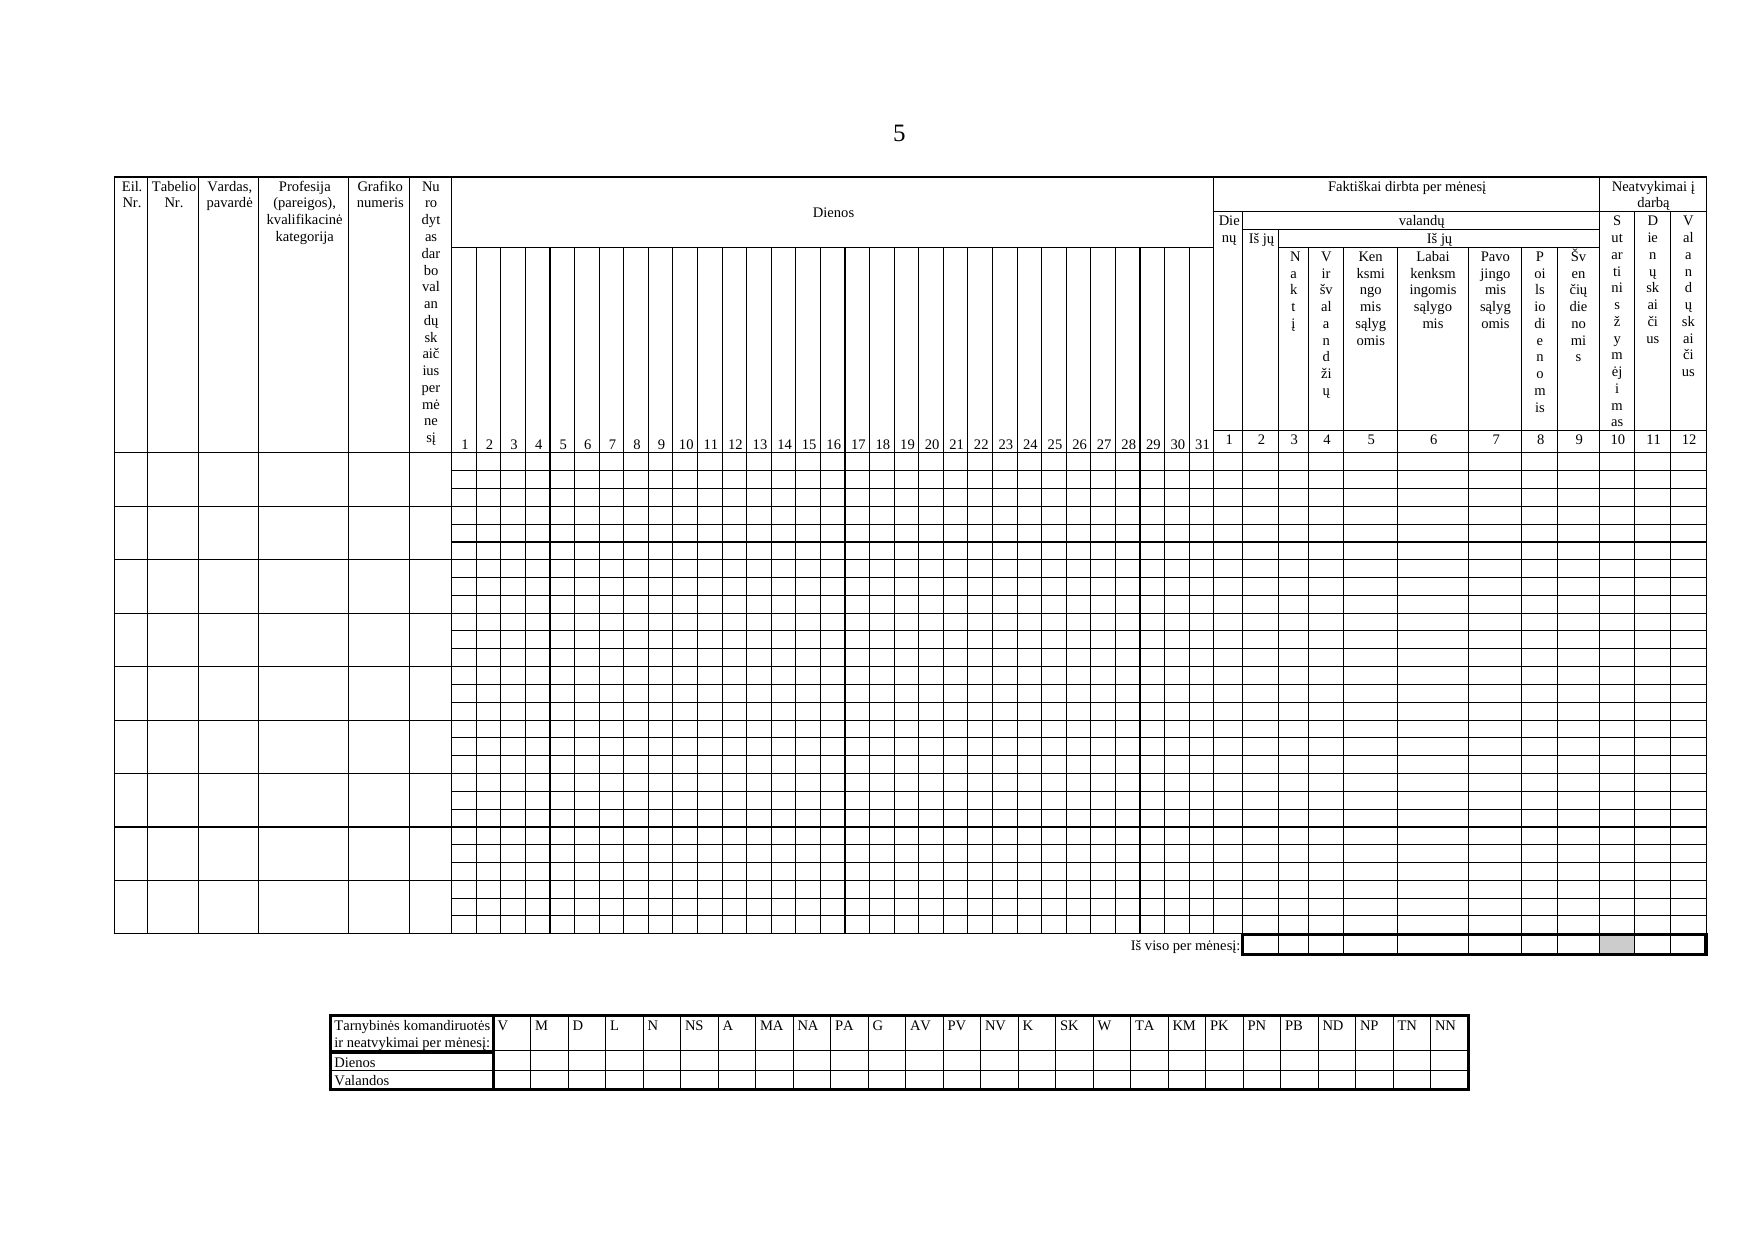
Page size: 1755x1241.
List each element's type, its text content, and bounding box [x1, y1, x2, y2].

table_cell [1671, 631, 1706, 648]
table_cell [870, 453, 894, 470]
table_cell [1067, 916, 1090, 933]
table_cell [575, 916, 599, 933]
table_cell [624, 703, 648, 719]
table_cell [673, 578, 697, 595]
table_cell [698, 596, 722, 613]
table_cell [919, 916, 943, 933]
table_cell [1309, 489, 1343, 506]
table_cell [1141, 507, 1164, 523]
table_cell [501, 578, 525, 595]
table_cell [1214, 792, 1242, 808]
table_cell [526, 810, 549, 826]
table_cell [1214, 738, 1242, 755]
table_cell [968, 881, 992, 898]
table_cell [796, 596, 820, 613]
table_cell [895, 507, 918, 523]
table_cell [1319, 1071, 1355, 1088]
table_cell [919, 560, 943, 577]
table_cell [895, 578, 918, 595]
table_cell [944, 703, 967, 719]
table_cell [698, 578, 722, 595]
table_cell [349, 828, 409, 880]
table_cell [723, 525, 746, 541]
table_cell [1165, 756, 1189, 773]
table_cell [1309, 631, 1343, 648]
table_cell [1309, 453, 1343, 470]
table_header Vardas, pavardė [199, 178, 258, 452]
table_cell [846, 845, 869, 862]
table_cell [1309, 899, 1343, 915]
table_cell [1091, 596, 1115, 613]
table_cell [1243, 560, 1278, 577]
table_cell [673, 489, 697, 506]
table_cell [796, 863, 820, 880]
table_cell [600, 543, 623, 559]
table_cell [772, 507, 795, 523]
table_cell [1243, 649, 1278, 666]
table_cell [846, 471, 869, 488]
table_cell [644, 1051, 680, 1070]
table_cell [526, 703, 549, 719]
table_cell [1600, 614, 1634, 630]
table_cell [1635, 471, 1670, 488]
table_cell [600, 631, 623, 648]
table_cell [1165, 845, 1189, 862]
table_cell [1671, 738, 1706, 755]
table_cell [1469, 774, 1521, 791]
table_cell [1279, 774, 1308, 791]
table_cell [1600, 578, 1634, 595]
table_cell [501, 863, 525, 880]
table_cell [551, 685, 574, 702]
table_cell [1558, 596, 1599, 613]
table_cell [1671, 863, 1706, 880]
table_cell [1243, 543, 1278, 559]
table_cell [772, 543, 795, 559]
table_cell [756, 1051, 793, 1070]
table_cell Valandos [332, 1071, 492, 1088]
table_cell [698, 471, 722, 488]
table_cell [1344, 596, 1397, 613]
table_cell [1141, 703, 1164, 719]
table_header N [644, 1017, 680, 1050]
table_cell [624, 828, 648, 844]
table_cell [1165, 810, 1189, 826]
table_cell [1522, 560, 1557, 577]
table_cell [1165, 614, 1189, 630]
table_cell [919, 614, 943, 630]
table_cell [199, 881, 258, 933]
table_cell [1469, 507, 1521, 523]
table_cell [1558, 936, 1599, 953]
table_cell [1165, 685, 1189, 702]
table_cell [993, 453, 1017, 470]
table_cell [1309, 649, 1343, 666]
table_cell [1344, 507, 1397, 523]
table_cell [259, 507, 348, 559]
table_cell [1018, 489, 1041, 506]
table_cell [600, 863, 623, 880]
table_cell [1671, 596, 1706, 613]
table_cell [1067, 899, 1090, 915]
table_cell [993, 881, 1017, 898]
table_cell [796, 471, 820, 488]
table_cell [1600, 899, 1634, 915]
table_cell [1165, 916, 1189, 933]
table_cell [1309, 774, 1343, 791]
table_cell [673, 792, 697, 808]
table_cell [747, 631, 771, 648]
table_cell [1243, 756, 1278, 773]
table_cell [477, 756, 500, 773]
table_cell [600, 489, 623, 506]
table_cell [1067, 631, 1090, 648]
table_cell [673, 934, 697, 953]
table_cell [1243, 899, 1278, 915]
table_cell [719, 1051, 755, 1070]
table_cell [772, 721, 795, 737]
table_header KM [1169, 1017, 1205, 1050]
table_cell [115, 934, 148, 953]
table_cell [1116, 543, 1139, 559]
table_cell [968, 631, 992, 648]
table_cell 2 [1243, 431, 1278, 452]
table_cell [1190, 560, 1213, 577]
table_cell [624, 543, 648, 559]
table_cell [968, 560, 992, 577]
table_cell 4 [1309, 431, 1343, 452]
table_cell [1116, 792, 1139, 808]
table_cell [349, 507, 409, 559]
table_cell [796, 774, 820, 791]
table_cell [796, 756, 820, 773]
table_cell [919, 774, 943, 791]
table_cell [1635, 810, 1670, 826]
table_cell [452, 828, 476, 844]
table_cell [906, 1051, 943, 1070]
table_cell [1018, 774, 1041, 791]
table_cell [452, 916, 476, 933]
table_cell [919, 507, 943, 523]
table_cell [1042, 649, 1066, 666]
table_cell [649, 845, 672, 862]
table_cell [1214, 614, 1242, 630]
table_header Profesija (pareigos), kvalifikacinė kategorija [259, 178, 348, 452]
table_cell [747, 614, 771, 630]
table_cell [1141, 881, 1164, 898]
table_cell [476, 934, 501, 953]
table_cell [1067, 756, 1090, 773]
table_cell [796, 685, 820, 702]
table_cell [1214, 685, 1242, 702]
table_cell [1558, 863, 1599, 880]
table_cell [1344, 774, 1397, 791]
table_cell [526, 614, 549, 630]
table_cell [1190, 507, 1213, 523]
table_cell Naktį [1279, 248, 1308, 430]
table_cell [575, 845, 599, 862]
table_cell [821, 507, 844, 523]
table_cell [723, 614, 746, 630]
table_cell [895, 471, 918, 488]
table_header Nurodytas darbo valandų skaičius per mėnesį [410, 178, 451, 452]
table_cell [649, 792, 672, 808]
table_cell [723, 489, 746, 506]
table_cell [968, 828, 992, 844]
table_cell [1522, 507, 1557, 523]
table_cell [1635, 738, 1670, 755]
table_cell [526, 578, 549, 595]
table_cell [1243, 525, 1278, 541]
table_cell [1344, 721, 1397, 737]
table_cell [1344, 845, 1397, 862]
table_cell [796, 845, 820, 862]
table_cell [1214, 845, 1242, 862]
table_cell [649, 560, 672, 577]
table_cell [772, 899, 795, 915]
table_cell [649, 685, 672, 702]
table_cell [1116, 453, 1139, 470]
table_cell [1018, 863, 1041, 880]
table_cell [1116, 560, 1139, 577]
table_cell [199, 721, 258, 773]
table_cell [723, 774, 746, 791]
table_header V [495, 1017, 530, 1050]
table_cell [1214, 543, 1242, 559]
table_cell [1067, 560, 1090, 577]
table_cell [1243, 596, 1278, 613]
table_cell [1469, 471, 1521, 488]
table_cell [1558, 525, 1599, 541]
table_cell [1243, 916, 1278, 933]
table_cell [1018, 756, 1041, 773]
table_cell [410, 507, 451, 559]
table_cell [501, 631, 525, 648]
table_cell [526, 525, 549, 541]
table_cell [1018, 560, 1041, 577]
table_cell [1165, 649, 1189, 666]
table_cell [349, 881, 409, 933]
table_cell 17 [846, 248, 869, 452]
table_cell [1067, 596, 1090, 613]
table_cell [919, 649, 943, 666]
table_cell [1522, 631, 1557, 648]
table_cell [1558, 543, 1599, 559]
table_cell [944, 667, 967, 684]
table_cell [821, 596, 844, 613]
table_cell [993, 578, 1017, 595]
table_cell [1398, 649, 1468, 666]
table_cell [698, 828, 722, 844]
table_cell [644, 1071, 680, 1088]
table_cell 28 [1116, 248, 1139, 452]
table_cell [575, 560, 599, 577]
table_cell Pavojingomis sąlygomis [1469, 248, 1521, 430]
table_cell 31 [1190, 248, 1213, 452]
table_cell [993, 543, 1017, 559]
table_cell [575, 578, 599, 595]
table_cell [796, 899, 820, 915]
table_cell [772, 756, 795, 773]
table_cell [993, 756, 1017, 773]
table_cell [649, 471, 672, 488]
table_cell [1398, 845, 1468, 862]
table_cell [1558, 703, 1599, 719]
table_cell 7 [1469, 431, 1521, 452]
table_cell [1141, 596, 1164, 613]
table_cell [993, 649, 1017, 666]
table_cell [1558, 685, 1599, 702]
table_cell [1091, 792, 1115, 808]
table_cell [944, 453, 967, 470]
table_cell [199, 934, 259, 953]
table_cell [747, 721, 771, 737]
table_cell [452, 792, 476, 808]
table_cell [477, 525, 500, 541]
table_cell [600, 828, 623, 844]
table_cell [1141, 828, 1164, 844]
table_cell [895, 810, 918, 826]
table_cell [673, 756, 697, 773]
table_cell [968, 845, 992, 862]
table_cell [1042, 899, 1066, 915]
table_cell [772, 828, 795, 844]
table_cell [1190, 649, 1213, 666]
table_cell [1042, 560, 1066, 577]
table_cell [526, 685, 549, 702]
table_cell [1042, 703, 1066, 719]
table_cell [895, 453, 918, 470]
table_cell [1635, 936, 1670, 953]
table_cell [1469, 936, 1521, 953]
table_cell [575, 774, 599, 791]
table_cell [968, 667, 992, 684]
table_header G [869, 1017, 905, 1050]
table_header A [719, 1017, 755, 1050]
table_cell [501, 525, 525, 541]
table_cell [870, 845, 894, 862]
table_cell [747, 738, 771, 755]
table_cell [1190, 703, 1213, 719]
table_cell [1469, 525, 1521, 541]
table_cell [1018, 685, 1041, 702]
table_cell [148, 774, 198, 826]
table_cell [1042, 881, 1066, 898]
table_cell [600, 845, 623, 862]
table_cell [501, 543, 525, 559]
table_cell [673, 863, 697, 880]
table_cell [1091, 649, 1115, 666]
table_cell [1600, 792, 1634, 808]
table_cell [551, 792, 574, 808]
table_cell [1042, 489, 1066, 506]
table_cell [919, 471, 943, 488]
table_cell [624, 649, 648, 666]
table_cell [821, 525, 844, 541]
table_cell [747, 560, 771, 577]
table_header Faktiškai dirbta per mėnesį [1214, 178, 1599, 211]
table_cell 13 [747, 248, 771, 452]
table_cell [1558, 631, 1599, 648]
table_cell [1131, 1051, 1168, 1070]
table_cell [1116, 721, 1139, 737]
table_cell [624, 453, 648, 470]
table_cell [919, 756, 943, 773]
table_cell [501, 721, 525, 737]
table_cell [1214, 453, 1242, 470]
table_cell [831, 1071, 868, 1088]
table_cell [1243, 845, 1278, 862]
table_cell [600, 578, 623, 595]
table_header L [606, 1017, 643, 1050]
table_cell [575, 525, 599, 541]
table_cell [870, 667, 894, 684]
table_cell [624, 667, 648, 684]
table_cell [575, 881, 599, 898]
table_cell [1635, 489, 1670, 506]
table_cell [747, 828, 771, 844]
table_cell [600, 916, 623, 933]
table_cell [673, 738, 697, 755]
table_cell [870, 560, 894, 577]
table_cell [796, 667, 820, 684]
table_cell [968, 578, 992, 595]
table_cell [1600, 738, 1634, 755]
table_cell [1344, 916, 1397, 933]
table_cell [1190, 543, 1213, 559]
table_cell [649, 756, 672, 773]
table_cell [673, 810, 697, 826]
table_cell [870, 916, 894, 933]
table_cell [968, 489, 992, 506]
table_cell [1067, 471, 1090, 488]
table_cell 10 [1600, 431, 1634, 452]
table_cell [993, 471, 1017, 488]
table_cell [1394, 1071, 1430, 1088]
table_cell [1469, 631, 1521, 648]
table_cell [600, 792, 623, 808]
table_cell [870, 863, 894, 880]
table_cell [148, 453, 198, 506]
table_cell [624, 934, 648, 953]
table_cell [796, 649, 820, 666]
table_cell [600, 507, 623, 523]
table_cell [1469, 845, 1521, 862]
table_cell [649, 881, 672, 898]
table_cell [1279, 936, 1308, 953]
table_cell [895, 792, 918, 808]
table_cell [1469, 756, 1521, 773]
table_cell [1169, 1071, 1205, 1088]
table_cell [1116, 578, 1139, 595]
table_header NV [981, 1017, 1018, 1050]
table_cell [1671, 828, 1706, 844]
table_cell [1635, 631, 1670, 648]
table_cell [846, 810, 869, 826]
table_cell [551, 560, 574, 577]
table_cell [1279, 845, 1308, 862]
table_cell [1042, 667, 1066, 684]
table_cell [821, 738, 844, 755]
table_cell [919, 543, 943, 559]
table_cell [1018, 525, 1041, 541]
table_cell [551, 721, 574, 737]
table_cell [501, 453, 525, 470]
table_cell [1067, 792, 1090, 808]
table_cell [1214, 489, 1242, 506]
table_cell [1067, 845, 1090, 862]
table_cell [796, 543, 820, 559]
table_cell [1522, 596, 1557, 613]
table_cell [1600, 774, 1634, 791]
table_cell [410, 667, 451, 719]
table_cell [501, 934, 525, 953]
table_cell [624, 845, 648, 862]
table_cell [1244, 1071, 1280, 1088]
table_cell [846, 756, 869, 773]
table_cell [1344, 792, 1397, 808]
table_cell [895, 560, 918, 577]
table_cell [1141, 489, 1164, 506]
table_cell [1165, 792, 1189, 808]
table_cell [452, 667, 476, 684]
table_cell [1309, 756, 1343, 773]
table_cell [846, 721, 869, 737]
table_cell [1279, 738, 1308, 755]
table_cell [477, 774, 500, 791]
table_cell [1344, 543, 1397, 559]
table_cell [698, 525, 722, 541]
table_cell [526, 881, 549, 898]
table_cell [526, 471, 549, 488]
table_cell [1522, 810, 1557, 826]
table_cell [1018, 721, 1041, 737]
table_cell [698, 685, 722, 702]
table_header PK [1206, 1017, 1243, 1050]
table_cell [846, 578, 869, 595]
table_cell [919, 828, 943, 844]
table_cell [1635, 916, 1670, 933]
table_cell [1279, 792, 1308, 808]
table_cell [551, 828, 574, 844]
table_cell [477, 738, 500, 755]
table_cell [919, 934, 943, 953]
table_cell [1522, 863, 1557, 880]
table_cell [410, 881, 451, 933]
table_cell [846, 899, 869, 915]
table_cell [1214, 721, 1242, 737]
table_cell [1469, 667, 1521, 684]
table_cell [115, 560, 147, 613]
table_cell [673, 614, 697, 630]
table_cell [796, 453, 820, 470]
table_cell [649, 899, 672, 915]
table_cell [796, 578, 820, 595]
table_header Neatvykimai į darbą [1600, 178, 1706, 211]
table_cell [1671, 721, 1706, 737]
table_cell [1091, 916, 1115, 933]
table_cell [1214, 756, 1242, 773]
table_cell [846, 453, 869, 470]
table_header PV [944, 1017, 980, 1050]
table_cell 2 [477, 248, 500, 452]
table_cell [1067, 685, 1090, 702]
table_cell [796, 810, 820, 826]
table_cell [1279, 560, 1308, 577]
table_cell [1344, 703, 1397, 719]
table_cell [1309, 881, 1343, 898]
table_cell [895, 525, 918, 541]
table_cell [1635, 721, 1670, 737]
table_cell [870, 489, 894, 506]
table_cell [1344, 471, 1397, 488]
table_cell [993, 489, 1017, 506]
table_cell [1190, 756, 1213, 773]
table_cell Dienos [332, 1054, 492, 1070]
table_cell [259, 881, 348, 933]
table_cell [452, 560, 476, 577]
table_cell [501, 471, 525, 488]
table_cell [1116, 631, 1139, 648]
table_cell [452, 525, 476, 541]
table_cell [673, 453, 697, 470]
table_cell Švenčių dienomis [1558, 248, 1599, 430]
table_cell [1116, 667, 1139, 684]
table_cell [1398, 489, 1468, 506]
table_cell [1398, 899, 1468, 915]
table_cell [1309, 578, 1343, 595]
table_cell 5 [1344, 431, 1397, 452]
table_cell [1469, 792, 1521, 808]
table_cell [723, 685, 746, 702]
table_header NA [794, 1017, 830, 1050]
table_cell [1279, 810, 1308, 826]
table_cell [1214, 507, 1242, 523]
table_cell [1067, 703, 1090, 719]
table_cell [772, 685, 795, 702]
table_cell 7 [600, 248, 623, 452]
table_cell [501, 703, 525, 719]
table_cell [575, 721, 599, 737]
table_cell [698, 543, 722, 559]
table_cell [723, 756, 746, 773]
table_cell [1190, 899, 1213, 915]
table_cell [1279, 828, 1308, 844]
table_cell [1398, 667, 1468, 684]
table_cell [1091, 774, 1115, 791]
table_cell [796, 489, 820, 506]
table_cell [869, 1071, 905, 1088]
table_cell [600, 471, 623, 488]
table_header NN [1431, 1017, 1467, 1050]
table_header Eil. Nr. [115, 178, 147, 452]
table_cell [477, 614, 500, 630]
table_cell [846, 738, 869, 755]
table_cell [1190, 792, 1213, 808]
table_cell [723, 828, 746, 844]
table_cell [1558, 614, 1599, 630]
table_header Dienos [452, 178, 1213, 247]
table_cell [870, 792, 894, 808]
table_cell [1042, 453, 1066, 470]
table_cell 6 [575, 248, 599, 452]
table_cell [723, 810, 746, 826]
table_cell [575, 934, 599, 953]
table_cell [624, 596, 648, 613]
table_cell [772, 489, 795, 506]
table_header NS [681, 1017, 718, 1050]
table_cell [968, 507, 992, 523]
table_cell [526, 738, 549, 755]
table_cell Poilsio dienomis [1522, 248, 1557, 430]
table_cell [600, 881, 623, 898]
table_cell [1190, 916, 1213, 933]
table_cell [673, 881, 697, 898]
table_cell [452, 703, 476, 719]
table_cell [1067, 667, 1090, 684]
table_cell [772, 738, 795, 755]
table_cell [1309, 596, 1343, 613]
table_header PA [831, 1017, 868, 1050]
table_cell [575, 649, 599, 666]
table_cell [821, 774, 844, 791]
table_cell [1091, 738, 1115, 755]
table_cell [673, 828, 697, 844]
table_cell [1243, 489, 1278, 506]
table_cell [1635, 667, 1670, 684]
table_cell [599, 934, 624, 953]
table_cell [1398, 881, 1468, 898]
table_cell [1522, 881, 1557, 898]
table_cell [115, 667, 147, 719]
table_cell [600, 899, 623, 915]
table_cell [1091, 453, 1115, 470]
table_cell [895, 738, 918, 755]
table_cell [501, 828, 525, 844]
table_cell [501, 738, 525, 755]
table_header Tabelio Nr. [148, 178, 198, 452]
table_cell [649, 828, 672, 844]
table_cell [1600, 845, 1634, 862]
table_cell [944, 721, 967, 737]
table_cell [698, 756, 722, 773]
table_cell [1279, 863, 1308, 880]
table_cell [1190, 845, 1213, 862]
table_cell [968, 774, 992, 791]
table_cell [1214, 631, 1242, 648]
table_cell [526, 863, 549, 880]
table_cell [747, 934, 771, 953]
table_header MA [756, 1017, 793, 1050]
table_cell [723, 578, 746, 595]
table_cell [772, 881, 795, 898]
table_cell 14 [772, 248, 795, 452]
table_cell [1067, 738, 1090, 755]
table_cell [1165, 774, 1189, 791]
table_cell [1018, 703, 1041, 719]
table_cell [526, 899, 549, 915]
table_cell [600, 738, 623, 755]
table_cell [1165, 525, 1189, 541]
table_cell [1018, 614, 1041, 630]
table_cell [1067, 863, 1090, 880]
table_cell [1141, 863, 1164, 880]
table_cell [1671, 578, 1706, 595]
table_cell [1344, 738, 1397, 755]
table_cell [698, 667, 722, 684]
table_cell [993, 560, 1017, 577]
table_cell [199, 667, 258, 719]
table_cell [895, 756, 918, 773]
table_cell [624, 614, 648, 630]
table_cell [1558, 899, 1599, 915]
table_cell [895, 881, 918, 898]
table_cell [1141, 810, 1164, 826]
table_cell [944, 916, 967, 933]
table_cell [1522, 774, 1557, 791]
table_cell [624, 863, 648, 880]
table_cell [1600, 721, 1634, 737]
table_cell [1635, 792, 1670, 808]
table_cell [772, 792, 795, 808]
table_cell 3 [1279, 431, 1308, 452]
table_cell [1018, 899, 1041, 915]
table_cell [698, 489, 722, 506]
table_cell [895, 543, 918, 559]
table_cell [796, 738, 820, 755]
table_cell [1671, 453, 1706, 470]
table_cell [1116, 881, 1139, 898]
table_cell [259, 614, 348, 666]
table_cell [1165, 863, 1189, 880]
table_cell [993, 828, 1017, 844]
table_cell [772, 649, 795, 666]
table_cell [1671, 667, 1706, 684]
table_cell [968, 685, 992, 702]
table_cell [452, 738, 476, 755]
table_cell [525, 934, 550, 953]
table_cell [551, 525, 574, 541]
table_cell [919, 845, 943, 862]
table_cell [1344, 685, 1397, 702]
table_cell [796, 507, 820, 523]
table_cell [1116, 828, 1139, 844]
table_cell [1431, 1071, 1467, 1088]
table_cell [501, 560, 525, 577]
table_cell [452, 614, 476, 630]
table_cell [1398, 614, 1468, 630]
table_cell [1469, 738, 1521, 755]
table_cell Viršvalandžių [1309, 248, 1343, 430]
table_cell [944, 863, 967, 880]
table_cell [1398, 596, 1468, 613]
table_cell [821, 631, 844, 648]
table_cell [1522, 721, 1557, 737]
table_cell [551, 810, 574, 826]
table_cell 11 [1635, 431, 1670, 452]
table_cell [993, 774, 1017, 791]
table_cell [870, 774, 894, 791]
table_cell [526, 792, 549, 808]
table_cell [772, 863, 795, 880]
table_cell [1214, 703, 1242, 719]
table_cell [1600, 685, 1634, 702]
table_cell 5 [551, 248, 574, 452]
table_cell [1522, 899, 1557, 915]
table_cell [1243, 703, 1278, 719]
table_header PB [1281, 1017, 1318, 1050]
table_cell [1141, 738, 1164, 755]
table_cell [1067, 774, 1090, 791]
table_cell [1141, 774, 1164, 791]
table_cell [1398, 810, 1468, 826]
table_cell [199, 614, 258, 666]
table_cell [1214, 578, 1242, 595]
table_cell [1018, 649, 1041, 666]
table_cell [1600, 703, 1634, 719]
table_cell [673, 596, 697, 613]
table_cell [673, 721, 697, 737]
table_cell [772, 916, 795, 933]
table_cell [600, 667, 623, 684]
table_cell [747, 507, 771, 523]
table_cell Iš jų [1279, 230, 1599, 247]
table_cell [551, 543, 574, 559]
table_cell [606, 1051, 643, 1070]
table_cell [1469, 614, 1521, 630]
table_cell [944, 881, 967, 898]
table_cell [723, 667, 746, 684]
table_cell [115, 507, 147, 559]
table_cell [501, 596, 525, 613]
table_cell [1558, 471, 1599, 488]
table_cell [1671, 614, 1706, 630]
table_cell [526, 828, 549, 844]
table_cell [673, 507, 697, 523]
table_cell [1398, 578, 1468, 595]
table_cell Dienų [1214, 212, 1242, 430]
table_cell [1469, 863, 1521, 880]
table_cell [1394, 1051, 1430, 1070]
table_cell [1190, 810, 1213, 826]
table_cell [1243, 881, 1278, 898]
table_cell [1214, 596, 1242, 613]
table_cell [1469, 578, 1521, 595]
table_cell [1243, 631, 1278, 648]
table_cell [115, 614, 147, 666]
table_cell [1091, 863, 1115, 880]
table_cell [1141, 453, 1164, 470]
table_cell [698, 738, 722, 755]
table_cell [600, 810, 623, 826]
table_cell [600, 774, 623, 791]
table_cell [1091, 507, 1115, 523]
table_cell [895, 845, 918, 862]
table_cell [895, 614, 918, 630]
table_cell [723, 916, 746, 933]
table_cell [821, 828, 844, 844]
table_cell [993, 667, 1017, 684]
table_cell [846, 614, 869, 630]
table_cell [649, 721, 672, 737]
table_cell [575, 489, 599, 506]
table_cell [624, 738, 648, 755]
table_cell 18 [870, 248, 894, 452]
table_cell [648, 934, 673, 953]
table_cell [259, 667, 348, 719]
table_cell [821, 881, 844, 898]
table_cell [1344, 453, 1397, 470]
table_cell [148, 828, 198, 880]
table_cell [1042, 614, 1066, 630]
table_cell [452, 631, 476, 648]
table_cell [1671, 899, 1706, 915]
table_cell [870, 756, 894, 773]
table_cell [870, 738, 894, 755]
table_cell [410, 614, 451, 666]
table_cell [501, 810, 525, 826]
table_cell 11 [698, 248, 722, 452]
table_cell [698, 560, 722, 577]
table_cell [1141, 614, 1164, 630]
table_cell [747, 578, 771, 595]
table_cell [968, 916, 992, 933]
table_cell [968, 721, 992, 737]
table_cell [1600, 810, 1634, 826]
table_cell [821, 863, 844, 880]
table_cell [1635, 881, 1670, 898]
table_cell 9 [649, 248, 672, 452]
table_cell [919, 578, 943, 595]
table_cell [1600, 936, 1634, 953]
table_cell [1398, 543, 1468, 559]
table_cell [1309, 614, 1343, 630]
table_cell [1042, 792, 1066, 808]
table_header SK [1056, 1017, 1093, 1050]
table_cell [477, 863, 500, 880]
table_cell [1141, 685, 1164, 702]
table_cell [772, 560, 795, 577]
table_cell [747, 453, 771, 470]
table_cell [1635, 578, 1670, 595]
table_cell [624, 792, 648, 808]
table_cell [1522, 453, 1557, 470]
table_cell [681, 1071, 718, 1088]
table_cell [1344, 614, 1397, 630]
table_cell [993, 810, 1017, 826]
table_cell [551, 703, 574, 719]
table_cell [1091, 560, 1115, 577]
table_cell [575, 756, 599, 773]
table_cell [919, 631, 943, 648]
table_cell [1190, 881, 1213, 898]
table_cell [1190, 578, 1213, 595]
table_cell [1018, 507, 1041, 523]
table_cell [1116, 863, 1139, 880]
table_cell [1141, 792, 1164, 808]
table_cell [944, 1051, 980, 1070]
table_cell [821, 721, 844, 737]
table_cell [1600, 525, 1634, 541]
table_cell [1635, 614, 1670, 630]
table_cell [148, 560, 198, 613]
table_cell [1141, 721, 1164, 737]
table_cell [477, 596, 500, 613]
table_cell [1469, 649, 1521, 666]
table_cell [1243, 810, 1278, 826]
table_cell [199, 828, 258, 880]
table_cell [1600, 596, 1634, 613]
table_cell 30 [1165, 248, 1189, 452]
table_cell [624, 489, 648, 506]
table_cell [624, 471, 648, 488]
table_cell [649, 614, 672, 630]
table_header Grafiko numeris [349, 178, 409, 452]
table_cell [526, 916, 549, 933]
table_cell [1309, 471, 1343, 488]
table_header NP [1356, 1017, 1393, 1050]
table_cell [1469, 899, 1521, 915]
table_cell [1042, 774, 1066, 791]
table_cell [944, 756, 967, 773]
table_cell [477, 916, 500, 933]
table_cell [501, 614, 525, 630]
table_cell [1190, 738, 1213, 755]
table_cell [1279, 471, 1308, 488]
table_cell [1190, 489, 1213, 506]
table_cell [477, 899, 500, 915]
table_cell [1635, 845, 1670, 862]
table_cell [944, 649, 967, 666]
table_cell [673, 774, 697, 791]
table_cell [673, 703, 697, 719]
table_cell [747, 863, 771, 880]
table_cell [1018, 828, 1041, 844]
table_cell [569, 1051, 605, 1070]
table_cell [148, 721, 198, 773]
table_cell [1558, 916, 1599, 933]
table_cell [1635, 453, 1670, 470]
table_cell [1214, 810, 1242, 826]
table_cell [723, 899, 746, 915]
table_cell [1243, 614, 1278, 630]
table_cell [452, 934, 476, 953]
table_cell [1309, 543, 1343, 559]
table_cell [1018, 916, 1041, 933]
table_cell [1244, 936, 1278, 953]
table_cell [846, 774, 869, 791]
table_cell [349, 453, 409, 506]
table_cell [820, 934, 845, 953]
table_cell [477, 667, 500, 684]
table_cell [501, 489, 525, 506]
table_cell [1344, 489, 1397, 506]
table_cell [698, 703, 722, 719]
table_cell [148, 507, 198, 559]
table_cell [895, 649, 918, 666]
table_cell [821, 560, 844, 577]
table_cell [1522, 685, 1557, 702]
table_cell [919, 721, 943, 737]
table_cell [919, 792, 943, 808]
table_cell [1600, 667, 1634, 684]
table_cell [477, 792, 500, 808]
table_cell [1671, 685, 1706, 702]
table_cell [821, 703, 844, 719]
table_cell [649, 863, 672, 880]
table_cell [723, 845, 746, 862]
table_cell [495, 1071, 530, 1088]
table_cell [869, 1051, 905, 1070]
table_cell [1309, 507, 1343, 523]
table_cell [1558, 828, 1599, 844]
table_cell [870, 649, 894, 666]
table_cell [1018, 578, 1041, 595]
table_cell [747, 543, 771, 559]
table_cell [452, 543, 476, 559]
table_cell [1344, 631, 1397, 648]
table_cell [1141, 543, 1164, 559]
table_cell [870, 525, 894, 541]
table_cell [1214, 649, 1242, 666]
table_cell [821, 667, 844, 684]
table_cell [1279, 453, 1308, 470]
table_cell [1279, 881, 1308, 898]
table_cell [747, 525, 771, 541]
table_cell 8 [1522, 431, 1557, 452]
table_cell [722, 934, 747, 953]
table_cell [410, 560, 451, 613]
table_cell [259, 721, 348, 773]
table_cell [1190, 667, 1213, 684]
table_cell [944, 596, 967, 613]
table_cell [1558, 845, 1599, 862]
table_cell [1141, 525, 1164, 541]
table_cell [526, 543, 549, 559]
table_cell [747, 881, 771, 898]
table_cell [1356, 1071, 1393, 1088]
table_cell [452, 863, 476, 880]
table_cell [1141, 756, 1164, 773]
table_cell [1309, 810, 1343, 826]
table_cell [115, 881, 147, 933]
table_cell [410, 934, 452, 953]
table_cell [919, 453, 943, 470]
table_cell [1067, 881, 1090, 898]
table_cell [526, 507, 549, 523]
table_cell [551, 614, 574, 630]
table_cell [796, 560, 820, 577]
table_cell [993, 525, 1017, 541]
table_cell [1522, 845, 1557, 862]
table_cell [870, 899, 894, 915]
table_cell [526, 631, 549, 648]
table_cell [649, 703, 672, 719]
table_cell [846, 863, 869, 880]
table_cell [1309, 863, 1343, 880]
table_cell [349, 934, 410, 953]
table_cell 27 [1091, 248, 1115, 452]
table_cell [1356, 1051, 1393, 1070]
table_cell [794, 1051, 830, 1070]
table_cell 10 [673, 248, 697, 452]
table_cell [845, 934, 869, 953]
table_cell [1522, 936, 1557, 953]
table_cell 25 [1042, 248, 1066, 452]
table_cell [1165, 738, 1189, 755]
table_cell [1165, 881, 1189, 898]
table_cell [821, 543, 844, 559]
table_cell [600, 703, 623, 719]
table_cell [1165, 489, 1189, 506]
table_cell [1344, 525, 1397, 541]
table_cell 29 [1141, 248, 1164, 452]
table_cell [968, 738, 992, 755]
table_cell [698, 916, 722, 933]
table_cell [944, 899, 967, 915]
table_cell [1671, 792, 1706, 808]
table_cell [501, 667, 525, 684]
table_cell [1558, 738, 1599, 755]
table_cell [1141, 916, 1164, 933]
table_cell [821, 845, 844, 862]
table_cell Iš jų [1243, 230, 1278, 430]
table_cell [1558, 667, 1599, 684]
table_cell [526, 489, 549, 506]
table_cell [919, 881, 943, 898]
table_cell [772, 845, 795, 862]
table_cell [796, 828, 820, 844]
table_cell [1067, 721, 1090, 737]
table_cell [1091, 756, 1115, 773]
table_cell [1309, 560, 1343, 577]
table_cell [1398, 863, 1468, 880]
table_cell [1309, 828, 1343, 844]
table_cell [1141, 845, 1164, 862]
table_cell [1165, 543, 1189, 559]
table_cell [1018, 810, 1041, 826]
table_cell [1522, 792, 1557, 808]
table_cell [551, 596, 574, 613]
table_cell [477, 471, 500, 488]
table_cell [993, 614, 1017, 630]
table_cell [1671, 525, 1706, 541]
table_cell [821, 453, 844, 470]
table_cell [723, 560, 746, 577]
table_cell [1398, 685, 1468, 702]
table_cell [1344, 936, 1397, 953]
table_cell [600, 453, 623, 470]
table_cell [1091, 489, 1115, 506]
table_cell [501, 845, 525, 862]
table_cell [1671, 703, 1706, 719]
table_cell [1042, 845, 1066, 862]
table_cell [495, 1051, 530, 1070]
table_cell [1091, 525, 1115, 541]
table_cell [993, 863, 1017, 880]
table_cell [1398, 756, 1468, 773]
table_cell [1018, 738, 1041, 755]
table_cell [1018, 667, 1041, 684]
table_cell [895, 774, 918, 791]
table_cell [1018, 471, 1041, 488]
table_cell [993, 685, 1017, 702]
table_cell [1600, 881, 1634, 898]
table_header M [531, 1017, 568, 1050]
table_cell [600, 685, 623, 702]
table_cell [501, 685, 525, 702]
table_cell [1398, 525, 1468, 541]
table_cell [1116, 614, 1139, 630]
table_cell [526, 774, 549, 791]
table_cell [1309, 936, 1343, 953]
table_cell [968, 703, 992, 719]
table_cell [1190, 596, 1213, 613]
table_cell [1116, 845, 1139, 862]
table_cell [1600, 560, 1634, 577]
table_cell [1398, 507, 1468, 523]
table_cell [1042, 738, 1066, 755]
table_cell [551, 774, 574, 791]
table_cell [452, 578, 476, 595]
table_cell [148, 881, 198, 933]
table_cell [1522, 703, 1557, 719]
table_cell [569, 1071, 605, 1088]
table_cell [199, 774, 258, 826]
table_cell [870, 614, 894, 630]
table_cell 16 [821, 248, 844, 452]
table_cell [698, 934, 722, 953]
table_cell [968, 810, 992, 826]
table_cell [1398, 936, 1468, 953]
table_cell [723, 596, 746, 613]
table_cell [452, 649, 476, 666]
table_cell [723, 792, 746, 808]
table_cell [1067, 810, 1090, 826]
table_cell [747, 489, 771, 506]
table_cell [919, 685, 943, 702]
table_cell [968, 453, 992, 470]
table_cell [1018, 845, 1041, 862]
table_cell Kenksmingomis sąlygomis [1344, 248, 1397, 430]
table_cell [649, 507, 672, 523]
table_cell [1469, 703, 1521, 719]
table_cell [575, 507, 599, 523]
table_cell [452, 489, 476, 506]
table_cell [796, 881, 820, 898]
table_cell [349, 721, 409, 773]
table_cell [1522, 738, 1557, 755]
table_cell [821, 756, 844, 773]
table_cell [796, 525, 820, 541]
table_cell [1635, 649, 1670, 666]
table_cell [531, 1071, 568, 1088]
table_cell [1244, 1051, 1280, 1070]
table_cell [1116, 738, 1139, 755]
table_cell [624, 721, 648, 737]
table_cell [944, 631, 967, 648]
table_cell 6 [1398, 431, 1468, 452]
table_cell [477, 489, 500, 506]
table_cell [1165, 703, 1189, 719]
table_cell [944, 543, 967, 559]
table_cell [575, 453, 599, 470]
table_cell [993, 631, 1017, 648]
table_cell [1067, 543, 1090, 559]
table_cell [796, 792, 820, 808]
table_cell [1165, 667, 1189, 684]
table_cell [575, 667, 599, 684]
table_cell [1141, 667, 1164, 684]
table_cell [148, 934, 199, 953]
table_cell [1091, 881, 1115, 898]
table_cell [895, 863, 918, 880]
table_cell [1319, 1051, 1355, 1070]
table_cell [1091, 721, 1115, 737]
table_cell [551, 471, 574, 488]
table_cell [1042, 507, 1066, 523]
table_cell [1635, 596, 1670, 613]
table_cell [624, 899, 648, 915]
table_cell [526, 649, 549, 666]
table_cell [1243, 738, 1278, 755]
table_cell [1067, 614, 1090, 630]
table_cell [993, 845, 1017, 862]
table_cell [624, 810, 648, 826]
table_cell [1309, 667, 1343, 684]
table_cell [649, 667, 672, 684]
table_cell [501, 899, 525, 915]
table_cell [649, 525, 672, 541]
table_cell [772, 578, 795, 595]
table_cell [1091, 703, 1115, 719]
table_cell [944, 810, 967, 826]
table_cell [870, 578, 894, 595]
table_cell [846, 916, 869, 933]
table_cell [870, 703, 894, 719]
table_header Tarnybinės komandiruotės ir neatvykimai per mėnesį: [332, 1017, 492, 1050]
table_cell [1214, 525, 1242, 541]
table_cell [673, 543, 697, 559]
table_cell [1522, 667, 1557, 684]
table_cell [1469, 881, 1521, 898]
table_cell [1522, 756, 1557, 773]
table_cell [846, 667, 869, 684]
table_cell [846, 543, 869, 559]
table_cell [1558, 489, 1599, 506]
table_cell [1190, 631, 1213, 648]
table_cell [600, 649, 623, 666]
table_cell [1522, 916, 1557, 933]
table_cell [575, 685, 599, 702]
table_cell [501, 774, 525, 791]
table_cell [1522, 489, 1557, 506]
table_cell [919, 525, 943, 541]
table_cell [477, 845, 500, 862]
table_cell [1141, 631, 1164, 648]
table_cell [1522, 525, 1557, 541]
table_cell [747, 810, 771, 826]
table_cell [1344, 863, 1397, 880]
table_cell [606, 1071, 643, 1088]
table_cell [551, 899, 574, 915]
table_cell [846, 560, 869, 577]
table_cell [1558, 774, 1599, 791]
table_cell [1671, 649, 1706, 666]
table_cell [1600, 649, 1634, 666]
table_cell [1243, 721, 1278, 737]
table_cell [259, 774, 348, 826]
table_cell [895, 703, 918, 719]
table_cell [723, 721, 746, 737]
table_cell [993, 792, 1017, 808]
table_cell [723, 631, 746, 648]
table_cell [796, 916, 820, 933]
table_cell [673, 845, 697, 862]
table_cell [1042, 916, 1066, 933]
table_cell [600, 756, 623, 773]
table_cell [1018, 596, 1041, 613]
table_cell [199, 560, 258, 613]
table_cell [1141, 899, 1164, 915]
table_cell [772, 810, 795, 826]
table_cell [796, 631, 820, 648]
table_cell [1309, 916, 1343, 933]
table_cell [452, 721, 476, 737]
table_cell [1042, 471, 1066, 488]
table_cell [723, 881, 746, 898]
table_cell [944, 578, 967, 595]
table_cell [870, 507, 894, 523]
table_cell [1398, 738, 1468, 755]
table_cell [649, 578, 672, 595]
table_cell [1042, 578, 1066, 595]
table_cell [821, 489, 844, 506]
table_cell [452, 453, 476, 470]
table_cell [944, 507, 967, 523]
table_cell [1165, 578, 1189, 595]
table_cell [968, 525, 992, 541]
table_cell [673, 685, 697, 702]
table_cell [551, 631, 574, 648]
table_cell [1309, 703, 1343, 719]
table_cell [1344, 649, 1397, 666]
table_cell [1398, 560, 1468, 577]
table_cell [1042, 525, 1066, 541]
table_cell [1056, 1051, 1093, 1070]
table_cell [1214, 774, 1242, 791]
table_cell [870, 685, 894, 702]
table_cell [1018, 792, 1041, 808]
table_cell [1344, 828, 1397, 844]
table_cell [349, 774, 409, 826]
table_cell [148, 667, 198, 719]
table_cell [1281, 1051, 1318, 1070]
table_cell 24 [1018, 248, 1041, 452]
table_cell [870, 543, 894, 559]
table_cell [477, 578, 500, 595]
table_cell [1165, 453, 1189, 470]
table_cell [349, 614, 409, 666]
table_cell [1558, 810, 1599, 826]
table_cell [575, 738, 599, 755]
table_cell [1600, 507, 1634, 523]
table_cell [698, 792, 722, 808]
table_cell [747, 703, 771, 719]
table_cell [1094, 1051, 1130, 1070]
table_cell [624, 507, 648, 523]
table_cell [870, 828, 894, 844]
table_cell [1042, 810, 1066, 826]
table_cell [1214, 560, 1242, 577]
table_cell [1635, 899, 1670, 915]
table_cell [1398, 471, 1468, 488]
table_cell [747, 916, 771, 933]
table_cell [551, 738, 574, 755]
table_cell 1 [452, 248, 476, 452]
table_cell [993, 703, 1017, 719]
table_cell [796, 934, 820, 953]
table_cell [870, 881, 894, 898]
table_cell [723, 863, 746, 880]
table_cell [1165, 560, 1189, 577]
table_cell [673, 649, 697, 666]
table_cell Dienų skaičius [1635, 212, 1670, 430]
table_header TA [1131, 1017, 1168, 1050]
table_cell [794, 1071, 830, 1088]
table_cell [600, 596, 623, 613]
table_cell [919, 738, 943, 755]
table_cell [846, 525, 869, 541]
table_cell [821, 578, 844, 595]
table_cell 22 [968, 248, 992, 452]
table_cell [1042, 828, 1066, 844]
table_cell [1190, 774, 1213, 791]
table_cell [771, 934, 796, 953]
table_cell [452, 845, 476, 862]
table_cell [649, 596, 672, 613]
table_cell [1094, 1071, 1130, 1088]
table_cell [199, 507, 258, 559]
table_cell 19 [895, 248, 918, 452]
table_cell [526, 667, 549, 684]
table_cell [1214, 881, 1242, 898]
table_cell [870, 810, 894, 826]
table_cell 15 [796, 248, 820, 452]
table_cell [895, 596, 918, 613]
table_cell [919, 703, 943, 719]
table_cell [452, 774, 476, 791]
table_cell [1165, 721, 1189, 737]
table_cell [821, 916, 844, 933]
table_cell [1600, 631, 1634, 648]
table_cell [944, 614, 967, 630]
table_cell [846, 596, 869, 613]
table_cell [477, 810, 500, 826]
table_cell [1091, 631, 1115, 648]
table_cell [115, 721, 147, 773]
table_cell [1243, 453, 1278, 470]
table_cell 1 [1214, 431, 1242, 452]
table_cell [1067, 578, 1090, 595]
table_cell [993, 738, 1017, 755]
table_cell [477, 881, 500, 898]
table_cell [796, 614, 820, 630]
table_cell [772, 774, 795, 791]
table_cell [1067, 489, 1090, 506]
table_cell [551, 667, 574, 684]
table_cell [1190, 828, 1213, 844]
table_cell [1558, 756, 1599, 773]
table_cell [649, 916, 672, 933]
table_cell [1042, 721, 1066, 737]
table_cell [1042, 685, 1066, 702]
table_cell [1243, 578, 1278, 595]
table_cell [1190, 721, 1213, 737]
table_cell [944, 845, 967, 862]
table_cell [1042, 596, 1066, 613]
table_cell [1469, 810, 1521, 826]
table_cell [1398, 453, 1468, 470]
table_cell [115, 828, 147, 880]
table_cell [993, 596, 1017, 613]
table_cell [747, 649, 771, 666]
table_cell [1042, 543, 1066, 559]
table_cell [1635, 507, 1670, 523]
table_cell [551, 845, 574, 862]
table_cell [551, 578, 574, 595]
table_cell [870, 721, 894, 737]
table_cell [919, 810, 943, 826]
table_cell [1671, 471, 1706, 488]
table_cell [1131, 1071, 1168, 1088]
table_cell [624, 578, 648, 595]
table_cell [698, 649, 722, 666]
table_cell 12 [723, 248, 746, 452]
table_cell [919, 489, 943, 506]
table_cell [1309, 792, 1343, 808]
table_cell [1116, 756, 1139, 773]
table_cell [981, 1051, 1018, 1070]
table_cell [1091, 899, 1115, 915]
table_cell [624, 756, 648, 773]
table_cell [1398, 792, 1468, 808]
table_cell [1600, 471, 1634, 488]
table_cell [1281, 1071, 1318, 1088]
table_cell [1469, 560, 1521, 577]
table_cell [477, 649, 500, 666]
table_cell [1671, 845, 1706, 862]
table_cell [747, 756, 771, 773]
table_cell [259, 560, 348, 613]
table_cell [981, 1071, 1018, 1088]
table_cell [1165, 471, 1189, 488]
table_cell [526, 845, 549, 862]
table_cell [698, 453, 722, 470]
table_cell [698, 845, 722, 862]
table_cell [1042, 631, 1066, 648]
table_cell 4 [526, 248, 549, 452]
table_cell [723, 649, 746, 666]
table_cell [1279, 489, 1308, 506]
table_cell [846, 489, 869, 506]
table_cell [796, 721, 820, 737]
table_cell [575, 596, 599, 613]
table_cell [1165, 631, 1189, 648]
table_cell [1344, 899, 1397, 915]
table_cell [772, 614, 795, 630]
table_cell [673, 525, 697, 541]
table_cell [846, 792, 869, 808]
table_cell [673, 471, 697, 488]
table_cell [944, 525, 967, 541]
table_cell [526, 596, 549, 613]
table_cell [772, 631, 795, 648]
table_cell [870, 934, 894, 953]
table_cell [1116, 525, 1139, 541]
table_cell [1091, 578, 1115, 595]
table_cell [968, 863, 992, 880]
table_cell [526, 453, 549, 470]
table_cell [1243, 685, 1278, 702]
table_cell [115, 774, 147, 826]
table_cell [698, 863, 722, 880]
table_cell [1469, 685, 1521, 702]
table_cell 21 [944, 248, 967, 452]
table_cell [1522, 578, 1557, 595]
table_cell [649, 810, 672, 826]
table_cell [993, 916, 1017, 933]
table_cell [1018, 631, 1041, 648]
table_cell [1344, 756, 1397, 773]
table_cell [1067, 453, 1090, 470]
table_cell [649, 649, 672, 666]
table_cell [477, 703, 500, 719]
table_cell [821, 471, 844, 488]
table_cell [747, 471, 771, 488]
table_cell [1165, 899, 1189, 915]
table_cell [600, 525, 623, 541]
table_cell [477, 828, 500, 844]
table_cell [452, 810, 476, 826]
table_cell [1279, 578, 1308, 595]
table_cell [452, 756, 476, 773]
table_cell [624, 916, 648, 933]
table_cell [551, 756, 574, 773]
table_cell [575, 792, 599, 808]
table_cell [349, 560, 409, 613]
table_cell Iš viso per mėnesį: [943, 934, 1241, 953]
table_cell [944, 685, 967, 702]
table_cell [477, 543, 500, 559]
table_cell [919, 899, 943, 915]
table_cell [1067, 507, 1090, 523]
table_cell [526, 721, 549, 737]
table_cell [698, 881, 722, 898]
table_cell [1165, 828, 1189, 844]
table_cell [1309, 738, 1343, 755]
table_cell [1671, 774, 1706, 791]
table_cell [747, 792, 771, 808]
table_cell [846, 685, 869, 702]
table_cell [1116, 507, 1139, 523]
table_cell [1214, 471, 1242, 488]
table_cell [1600, 828, 1634, 844]
table_cell [747, 774, 771, 791]
table_cell [1091, 828, 1115, 844]
table_cell [673, 560, 697, 577]
table_cell [698, 899, 722, 915]
table_cell [1279, 507, 1308, 523]
table_cell [870, 596, 894, 613]
table_cell [501, 756, 525, 773]
table_cell [551, 916, 574, 933]
table_cell [551, 881, 574, 898]
table_cell [410, 453, 451, 506]
table_cell [1116, 703, 1139, 719]
table_cell [349, 667, 409, 719]
table_cell [1469, 721, 1521, 737]
table_cell [1635, 560, 1670, 577]
table_cell [944, 774, 967, 791]
table_cell [526, 560, 549, 577]
table_cell [1214, 828, 1242, 844]
table_cell [993, 507, 1017, 523]
table_cell [551, 489, 574, 506]
table_cell [1279, 756, 1308, 773]
table_cell [1116, 899, 1139, 915]
table_cell [1190, 863, 1213, 880]
table_cell [624, 525, 648, 541]
table_cell [477, 507, 500, 523]
table_cell [551, 507, 574, 523]
table_cell [944, 560, 967, 577]
table_cell [477, 560, 500, 577]
table_cell [1165, 507, 1189, 523]
table_cell [410, 774, 451, 826]
table_cell [747, 845, 771, 862]
table_cell [919, 596, 943, 613]
table_cell [551, 453, 574, 470]
table_cell [756, 1071, 793, 1088]
table_cell [1671, 936, 1704, 953]
table_cell [1635, 685, 1670, 702]
table_cell [477, 685, 500, 702]
table_cell [944, 1071, 980, 1088]
table_cell [673, 631, 697, 648]
table_cell [723, 738, 746, 755]
table_cell [1635, 525, 1670, 541]
table_cell [1116, 596, 1139, 613]
table_cell [895, 916, 918, 933]
table_cell [452, 596, 476, 613]
table_cell [821, 614, 844, 630]
table_cell [747, 899, 771, 915]
table_cell [600, 560, 623, 577]
table_cell [1206, 1051, 1243, 1070]
table_cell [551, 863, 574, 880]
table_cell [1214, 863, 1242, 880]
table_cell [1141, 578, 1164, 595]
table_cell 12 [1671, 431, 1706, 452]
table_cell [1243, 471, 1278, 488]
table_cell [1214, 899, 1242, 915]
table_cell [673, 899, 697, 915]
table_cell [821, 685, 844, 702]
table_header W [1094, 1017, 1130, 1050]
table_cell [1398, 631, 1468, 648]
table_cell [1091, 685, 1115, 702]
table_cell [600, 721, 623, 737]
table_cell [1469, 489, 1521, 506]
table_cell [846, 649, 869, 666]
table_cell [968, 899, 992, 915]
table_cell [1344, 810, 1397, 826]
table_cell [649, 489, 672, 506]
table_cell [575, 543, 599, 559]
table_cell [477, 453, 500, 470]
table_cell [575, 863, 599, 880]
table_cell [919, 863, 943, 880]
table_cell [1671, 489, 1706, 506]
table_cell [895, 899, 918, 915]
table_cell [1671, 756, 1706, 773]
table_cell [575, 899, 599, 915]
table_cell [1671, 543, 1706, 559]
table_cell [772, 703, 795, 719]
table_cell [1398, 721, 1468, 737]
table_cell [1279, 685, 1308, 702]
table_cell [1398, 916, 1468, 933]
table_cell [1214, 667, 1242, 684]
table_cell [1279, 721, 1308, 737]
table_cell [600, 614, 623, 630]
table_cell [968, 614, 992, 630]
table_cell [673, 667, 697, 684]
table_cell [1635, 756, 1670, 773]
table_cell [1116, 489, 1139, 506]
table_cell [199, 453, 258, 506]
table_cell [1116, 774, 1139, 791]
table_cell Valandų skaičius [1671, 212, 1706, 430]
table_cell [1279, 631, 1308, 648]
table_cell [1279, 916, 1308, 933]
table_cell [1116, 649, 1139, 666]
table_cell [944, 792, 967, 808]
table_cell [1671, 916, 1706, 933]
table_cell [452, 685, 476, 702]
table_cell [895, 631, 918, 648]
table_cell [259, 453, 348, 506]
table_header AV [906, 1017, 943, 1050]
table_cell [968, 792, 992, 808]
table_cell [575, 828, 599, 844]
table_cell Labai kenksmingomis sąlygomis [1398, 248, 1468, 430]
table_cell [821, 792, 844, 808]
table_cell [1522, 543, 1557, 559]
table_cell [698, 721, 722, 737]
table_cell [452, 507, 476, 523]
table_cell [1243, 507, 1278, 523]
table_cell [259, 934, 349, 953]
table_cell [846, 631, 869, 648]
table_cell [1116, 916, 1139, 933]
table_cell [968, 543, 992, 559]
table_cell [1243, 667, 1278, 684]
table_cell [870, 471, 894, 488]
table_cell [1091, 471, 1115, 488]
table_cell 3 [501, 248, 525, 452]
table_cell [1091, 845, 1115, 862]
table_cell [452, 899, 476, 915]
table_cell [1190, 525, 1213, 541]
table_cell [1165, 596, 1189, 613]
table_cell [673, 916, 697, 933]
table_cell valandų [1243, 212, 1599, 229]
table_cell [772, 596, 795, 613]
table_cell [575, 631, 599, 648]
table_cell [477, 631, 500, 648]
table_header ND [1319, 1017, 1355, 1050]
table_cell [1116, 685, 1139, 702]
table_cell [796, 703, 820, 719]
table_cell [1469, 916, 1521, 933]
table_cell [1019, 1051, 1055, 1070]
table_cell [1558, 578, 1599, 595]
table_cell [624, 560, 648, 577]
table_cell 23 [993, 248, 1017, 452]
table_cell [1600, 543, 1634, 559]
table_cell [1398, 774, 1468, 791]
table_cell [259, 828, 348, 880]
table_cell [1206, 1071, 1243, 1088]
table_cell [575, 703, 599, 719]
table_cell [501, 649, 525, 666]
table_cell [575, 810, 599, 826]
table_cell [968, 649, 992, 666]
table_cell [1344, 667, 1397, 684]
table_cell [1558, 507, 1599, 523]
table_cell [1558, 881, 1599, 898]
table_cell [1279, 703, 1308, 719]
table_cell 9 [1558, 431, 1599, 452]
table_header TN [1394, 1017, 1430, 1050]
table_cell [772, 471, 795, 488]
table_cell [747, 667, 771, 684]
table_cell [698, 614, 722, 630]
table_cell [1169, 1051, 1205, 1070]
table_cell [624, 774, 648, 791]
table_cell [410, 828, 451, 880]
table_cell [1019, 1071, 1055, 1088]
table_cell [410, 721, 451, 773]
table_cell [1635, 774, 1670, 791]
table_cell [1344, 578, 1397, 595]
table_cell [624, 881, 648, 898]
table_cell [649, 543, 672, 559]
table_cell [1558, 453, 1599, 470]
table_cell [1190, 614, 1213, 630]
table_cell [1067, 649, 1090, 666]
table_cell [1398, 703, 1468, 719]
table_cell [895, 721, 918, 737]
table_cell [1469, 453, 1521, 470]
table_cell [649, 774, 672, 791]
table_cell [698, 631, 722, 648]
table_cell [723, 507, 746, 523]
table_cell [1671, 507, 1706, 523]
table_cell [1635, 863, 1670, 880]
table_cell [1279, 543, 1308, 559]
table_cell [1600, 453, 1634, 470]
table_cell 26 [1067, 248, 1090, 452]
table_cell [1635, 828, 1670, 844]
table_cell [1116, 810, 1139, 826]
table_cell [1243, 774, 1278, 791]
table_cell [895, 828, 918, 844]
table_cell [1522, 614, 1557, 630]
table_cell [1243, 828, 1278, 844]
table_cell [1018, 881, 1041, 898]
table_cell [1635, 543, 1670, 559]
table_cell [551, 649, 574, 666]
table_cell [649, 738, 672, 755]
table_cell [895, 667, 918, 684]
table_cell [1522, 471, 1557, 488]
table_cell [1600, 916, 1634, 933]
table_cell [477, 721, 500, 737]
table_cell [831, 1051, 868, 1070]
table_cell [944, 828, 967, 844]
table_header D [569, 1017, 605, 1050]
table_cell [944, 738, 967, 755]
table_cell [1018, 543, 1041, 559]
table_cell [1067, 525, 1090, 541]
table_cell [624, 685, 648, 702]
table_cell [1600, 489, 1634, 506]
table_cell [1279, 525, 1308, 541]
table_cell [575, 471, 599, 488]
table_cell [1469, 596, 1521, 613]
table_cell [747, 685, 771, 702]
table_cell [1279, 596, 1308, 613]
table_cell [501, 507, 525, 523]
table_cell [821, 810, 844, 826]
table_cell [1309, 721, 1343, 737]
table_cell [1522, 828, 1557, 844]
table_cell [115, 453, 147, 506]
table_cell [895, 489, 918, 506]
table_cell [1018, 453, 1041, 470]
table_cell [1600, 756, 1634, 773]
table_cell [1243, 863, 1278, 880]
table_cell [1091, 543, 1115, 559]
table_cell [550, 934, 574, 953]
table_cell [723, 543, 746, 559]
table_cell [1635, 703, 1670, 719]
table_cell [1309, 525, 1343, 541]
table_cell 20 [919, 248, 943, 452]
table_cell [1309, 685, 1343, 702]
table_cell [968, 596, 992, 613]
table_cell [846, 828, 869, 844]
table_cell [1344, 881, 1397, 898]
table_header K [1019, 1017, 1055, 1050]
table_cell [1279, 614, 1308, 630]
table_cell [649, 631, 672, 648]
table_cell [1309, 845, 1343, 862]
table_cell [772, 525, 795, 541]
table_cell [870, 631, 894, 648]
table_cell [575, 614, 599, 630]
table_cell [1091, 810, 1115, 826]
table_cell [1091, 667, 1115, 684]
table_cell [1558, 721, 1599, 737]
table_cell [531, 1051, 568, 1070]
table_cell [1141, 560, 1164, 577]
table_cell [1469, 543, 1521, 559]
table_cell [1056, 1071, 1093, 1088]
table_cell [501, 881, 525, 898]
table_cell [1469, 828, 1521, 844]
table_cell Sutartinis žymėjimas [1600, 212, 1634, 430]
table_cell [919, 667, 943, 684]
table_cell 8 [624, 248, 648, 452]
table_cell [772, 667, 795, 684]
table_cell [1042, 863, 1066, 880]
table_cell [894, 934, 919, 953]
table_cell [944, 489, 967, 506]
table_cell [719, 1071, 755, 1088]
table_cell [1671, 881, 1706, 898]
table_cell [1279, 667, 1308, 684]
table_cell [1243, 792, 1278, 808]
table_cell [501, 792, 525, 808]
table_cell [772, 453, 795, 470]
table_cell [1671, 560, 1706, 577]
table_cell [1141, 649, 1164, 666]
table_cell [624, 631, 648, 648]
table_cell [649, 453, 672, 470]
table_cell [1190, 685, 1213, 702]
table_cell [747, 596, 771, 613]
table_header PN [1244, 1017, 1280, 1050]
table_cell [1279, 899, 1308, 915]
table_cell [895, 685, 918, 702]
table_cell [698, 507, 722, 523]
table_cell [148, 614, 198, 666]
table_cell [1344, 560, 1397, 577]
table_cell [1091, 614, 1115, 630]
table_cell [1042, 756, 1066, 773]
table_cell [993, 899, 1017, 915]
table_cell [1431, 1051, 1467, 1070]
table_cell [681, 1051, 718, 1070]
table_cell [944, 471, 967, 488]
table_cell [1190, 453, 1213, 470]
table_cell [968, 756, 992, 773]
table_cell [846, 703, 869, 719]
table_cell [452, 881, 476, 898]
table_cell [1600, 863, 1634, 880]
table_cell [1067, 828, 1090, 844]
table_cell [1398, 828, 1468, 844]
table_cell [723, 453, 746, 470]
table_cell [906, 1071, 943, 1088]
table_cell [968, 471, 992, 488]
table_cell [723, 703, 746, 719]
table_cell [501, 916, 525, 933]
table_cell [993, 721, 1017, 737]
table_cell [1671, 810, 1706, 826]
table_cell [821, 899, 844, 915]
table_cell [1214, 916, 1242, 933]
table_cell [1190, 471, 1213, 488]
table_cell [821, 649, 844, 666]
table_cell [698, 810, 722, 826]
table_cell [846, 881, 869, 898]
table_cell [1522, 649, 1557, 666]
table_cell [1558, 649, 1599, 666]
table_cell [1558, 792, 1599, 808]
table_cell [526, 756, 549, 773]
table_cell [1279, 649, 1308, 666]
table_cell [846, 507, 869, 523]
table_cell [1558, 560, 1599, 577]
table_cell [723, 471, 746, 488]
table_cell [1116, 471, 1139, 488]
table_cell [698, 774, 722, 791]
table_cell [1141, 471, 1164, 488]
table_cell [452, 471, 476, 488]
